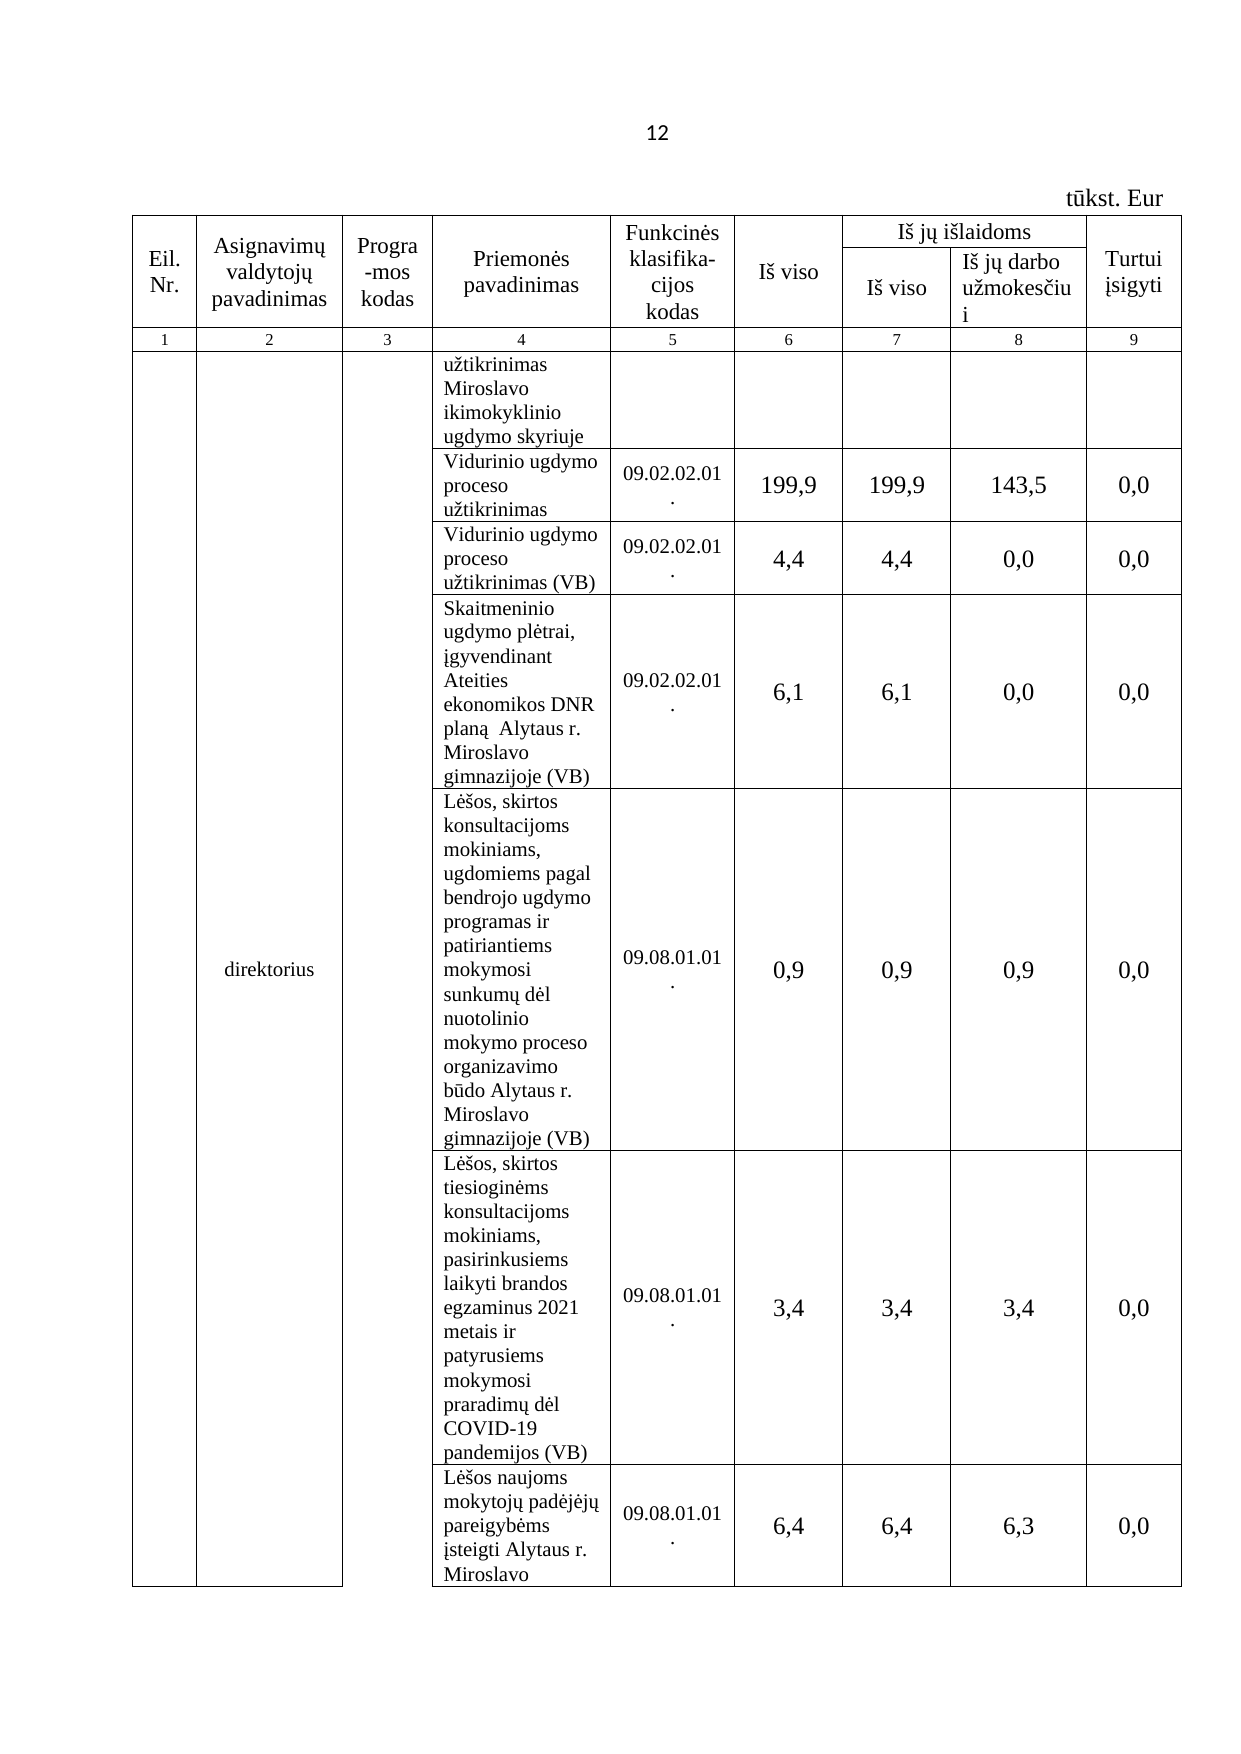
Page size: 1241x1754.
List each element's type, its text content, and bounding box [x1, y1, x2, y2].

table_cell Turtui įsigyti [1087, 216, 1181, 327]
table_cell 6,4 [735, 1465, 842, 1586]
table_cell Asignavimų valdytojų pavadinimas [197, 216, 342, 327]
table_cell 199,9 [735, 449, 842, 521]
table_cell 8 [951, 328, 1086, 351]
table_cell [843, 352, 950, 448]
table_cell Vidurinio ugdymo proceso užtikrinimas (VB) [433, 522, 610, 594]
table_cell 1 [133, 328, 196, 351]
table_cell 3 [343, 328, 432, 351]
table_cell 09.02.02.01. [611, 522, 734, 594]
table_cell Lėšos, skirtos konsultacijoms mokiniams, ugdomiems pagal bendrojo ugdymo programas ir patiriantiems mokymosi sunkumų dėl nuotolinio mokymo proceso organizavimo būdo Alytaus r. Miroslavo gimnazijoje (VB) [433, 789, 610, 1150]
table_header [734, 180, 842, 214]
table_header [843, 180, 951, 214]
table_cell 5 [611, 328, 734, 351]
table_cell 4,4 [843, 522, 950, 594]
table_cell Progra-mos kodas [343, 216, 432, 327]
table_cell Iš viso [735, 216, 842, 327]
table_cell Iš jų išlaidoms [843, 216, 1086, 247]
table_cell Priemonės pavadinimas [433, 216, 610, 327]
table_cell Skaitmeninio ugdymo plėtrai, įgyvendinant Ateities ekonomikos DNR planą Alytaus r. Miroslavo gimnazijoje (VB) [433, 595, 610, 788]
table_cell 3,4 [735, 1151, 842, 1464]
table_cell 9 [1087, 328, 1181, 351]
table_cell 4,4 [735, 522, 842, 594]
table_cell 3,4 [951, 1151, 1086, 1464]
table_cell 199,9 [843, 449, 950, 521]
table_cell 0,9 [843, 789, 950, 1150]
table_cell 6,1 [843, 595, 950, 788]
table_cell 0,0 [1087, 1151, 1181, 1464]
table_cell 6,1 [735, 595, 842, 788]
table_cell 0,0 [1087, 522, 1181, 594]
table_cell Lėšos, skirtos tiesioginėms konsultacijoms mokiniams, pasirinkusiems laikyti brandos egzaminus 2021 metais ir patyrusiems mokymosi praradimų dėl COVID-19 pandemijos (VB) [433, 1151, 610, 1464]
table_cell 0,0 [1087, 449, 1181, 521]
table_header [610, 180, 734, 214]
table_cell 09.08.01.01. [611, 789, 734, 1150]
table_cell 143,5 [951, 449, 1086, 521]
table_cell 0,0 [1087, 595, 1181, 788]
table_cell Vidurinio ugdymo proceso užtikrinimas [433, 449, 610, 521]
table_cell [735, 352, 842, 448]
table_cell 7 [843, 328, 950, 351]
table_header tūkst. Eur [951, 180, 1181, 214]
table_cell Iš viso [843, 248, 950, 327]
table_cell Lėšos naujoms mokytojų padėjėjų pareigybėms įsteigti Alytaus r. Miroslavo [433, 1465, 610, 1586]
table_cell 09.08.01.01. [611, 1465, 734, 1586]
table_cell Funkcinės klasifika-cijos kodas [611, 216, 734, 327]
table_cell [1087, 352, 1181, 448]
table_cell 2 [197, 328, 342, 351]
table_cell 6,3 [951, 1465, 1086, 1586]
table_cell [611, 352, 734, 448]
table_header [133, 180, 196, 214]
table_cell 3,4 [843, 1151, 950, 1464]
table_cell 0,9 [951, 789, 1086, 1150]
table_cell Iš jų darbo užmokesčiui [951, 248, 1086, 327]
table_cell 4 [433, 328, 610, 351]
table_header [432, 180, 610, 214]
table_cell 6 [735, 328, 842, 351]
table_cell Eil. Nr. [133, 216, 196, 327]
table_cell [343, 352, 432, 1586]
table_cell 6,4 [843, 1465, 950, 1586]
table_cell užtikrinimas Miroslavo ikimokyklinio ugdymo skyriuje [433, 352, 610, 448]
table_header [343, 180, 432, 214]
table_cell 0,0 [951, 522, 1086, 594]
table_cell [133, 352, 196, 1586]
table_cell 0,0 [951, 595, 1086, 788]
table_header [196, 180, 343, 214]
table_cell 09.02.02.01. [611, 449, 734, 521]
table_cell 0,0 [1087, 1465, 1181, 1586]
table_cell 0,0 [1087, 789, 1181, 1150]
table_cell [951, 352, 1086, 448]
table_cell 09.08.01.01. [611, 1151, 734, 1464]
table_cell 0,9 [735, 789, 842, 1150]
table_cell direktorius [197, 352, 342, 1586]
table_cell 09.02.02.01. [611, 595, 734, 788]
